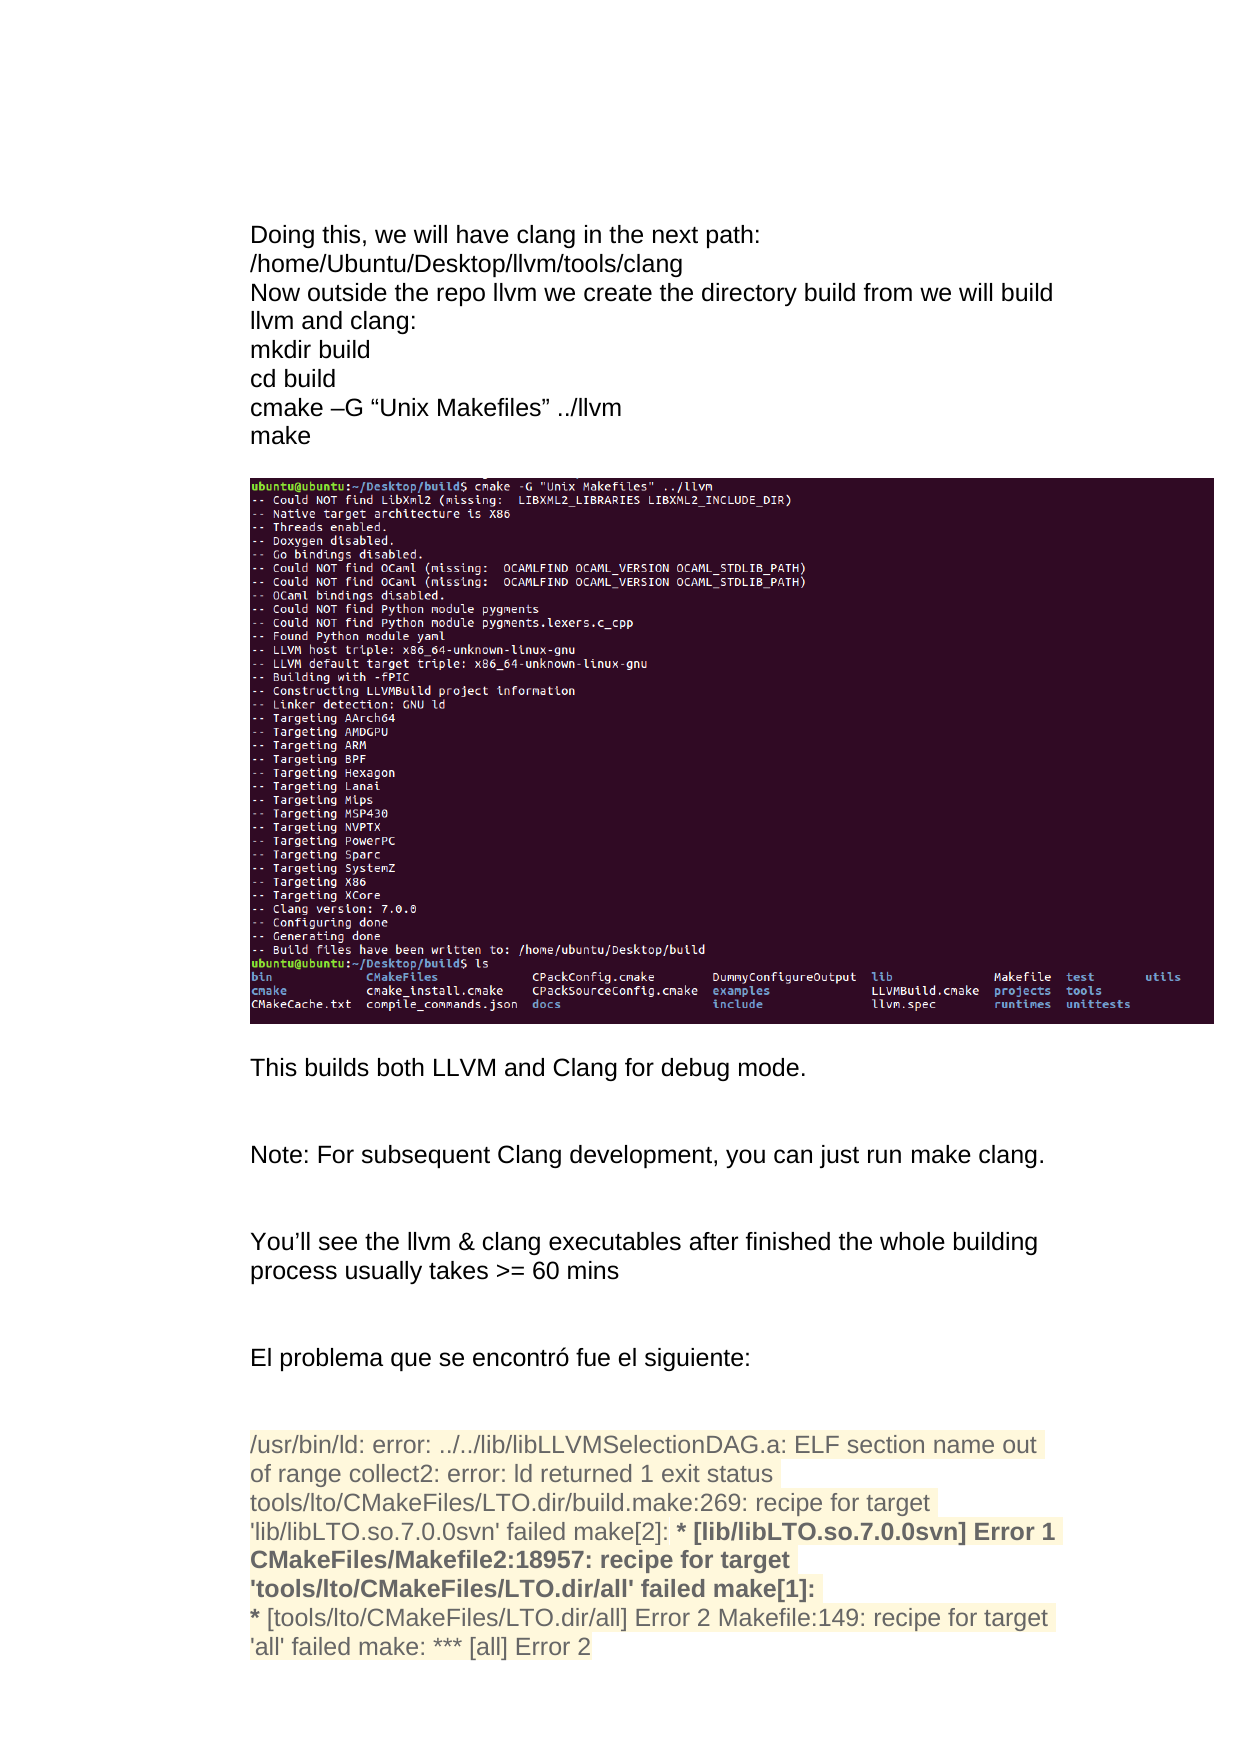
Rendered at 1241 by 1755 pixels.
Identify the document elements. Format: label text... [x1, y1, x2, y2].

text make [250, 421, 1065, 450]
text cd build [250, 364, 1065, 392]
text /usr/bin/ld: error: ../../lib/libLLVMSelectionDAG.a: ELF section name out of range collect2: error: ld returned 1 exit status tools/lto/CMakeFiles/LTO.dir/build.make:269: recipe for target 'lib/libLTO.so.7.0.0svn' failed make[2]: * [lib/libLTO.so.7.0.0svn] Error 1 CMakeFiles/Makefile2:18957: recipe for target 'tools/lto/CMakeFiles/LTO.dir/all' failed make[1]: * [tools/lto/CMakeFiles/LTO.dir/all] Error 2 Makefile:149: recipe for target 'all' failed make: *** [all] Error 2 [250, 1430, 1065, 1660]
text Now outside the repo llvm we create the directory build from we will build llvm and clang: [250, 277, 1065, 335]
text You’ll see the llvm & clang executables after finished the whole building process usually takes >= 60 mins [250, 1227, 1065, 1285]
text This builds both LLVM and Clang for debug mode. [250, 1053, 1065, 1082]
text Doing this, we will have clang in the next path: /home/Ubuntu/Desktop/llvm/tools/clang [250, 220, 1065, 277]
text El problema que se encontró fue el siguiente: [250, 1343, 1065, 1372]
text cmake –G “Unix Makefiles” ../llvm [250, 392, 1065, 421]
picture [250, 478, 1214, 1024]
text Note: For subsequent Clang development, you can just run make clang. [250, 1140, 1065, 1169]
text mkdir build [250, 335, 1065, 364]
